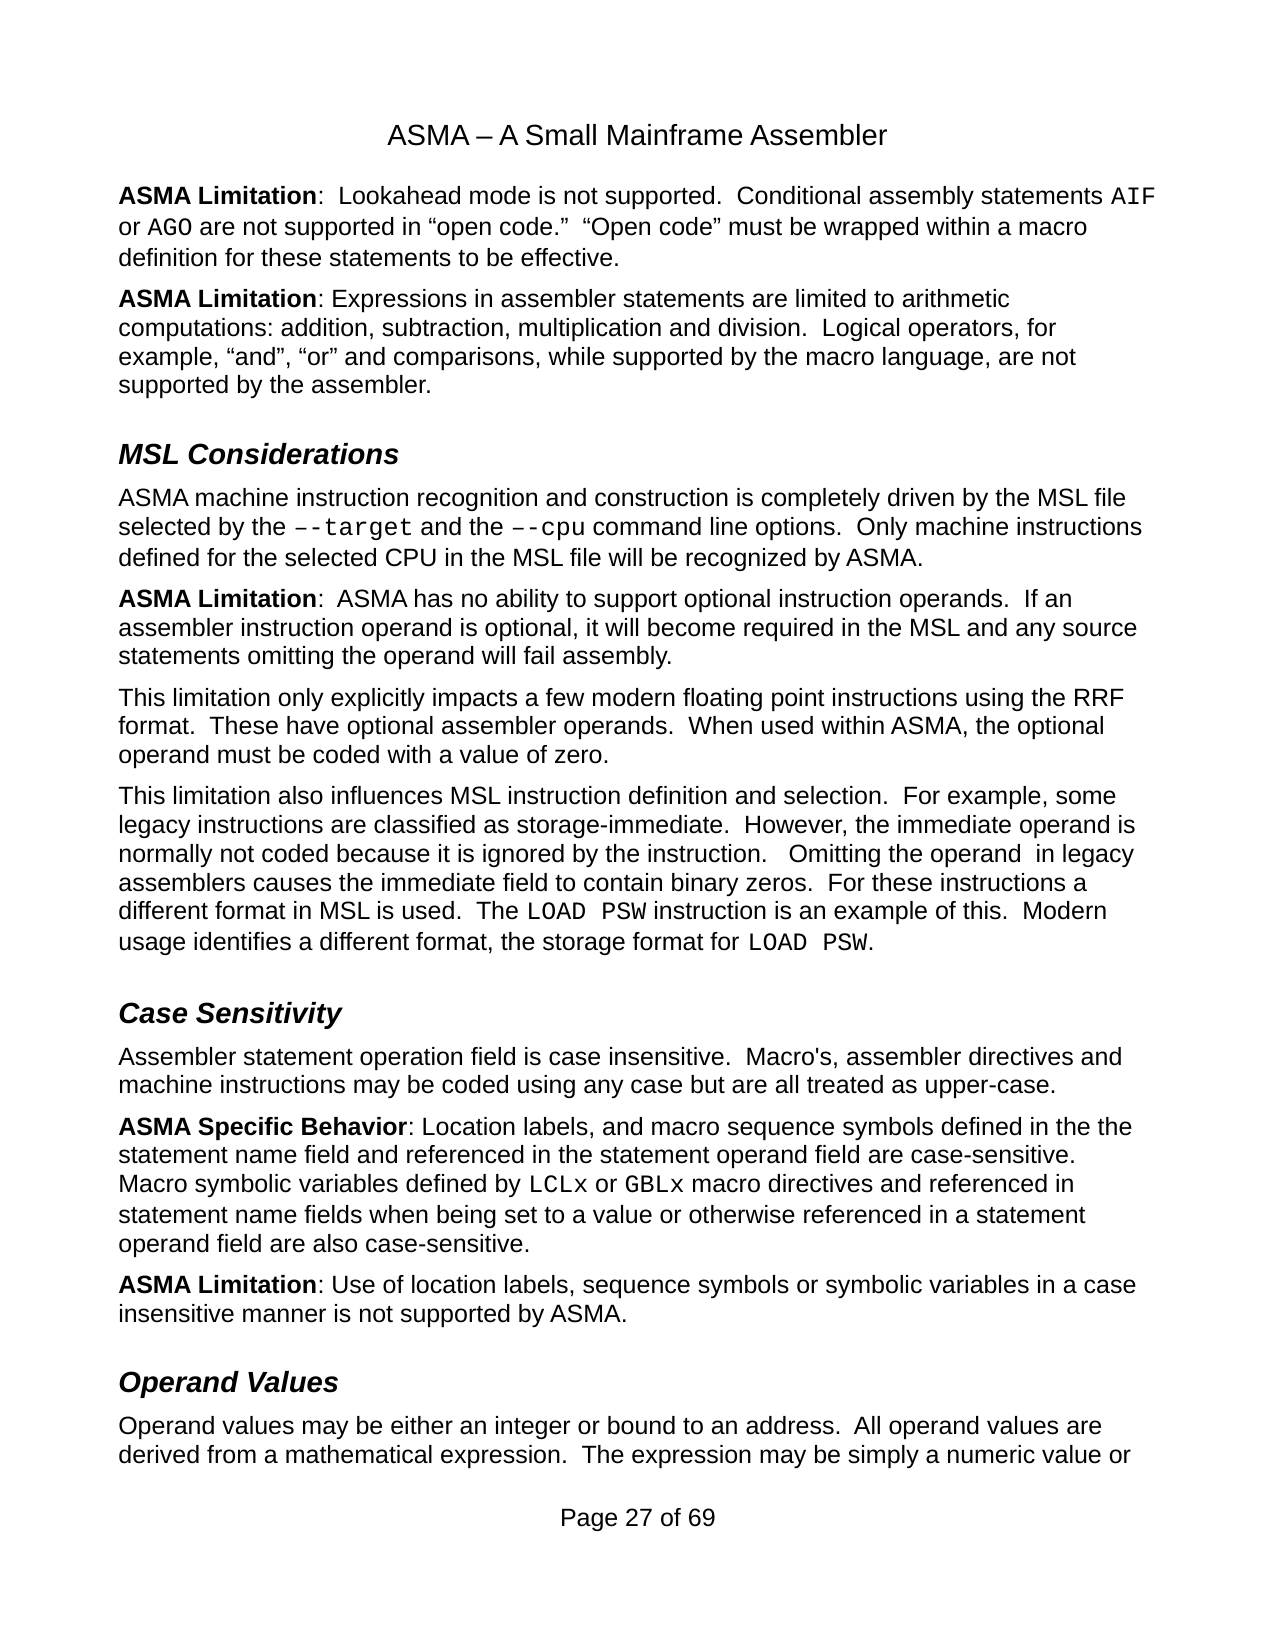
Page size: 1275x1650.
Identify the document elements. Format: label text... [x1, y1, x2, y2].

text ASMA Limitation: Expressions in assembler statements are limited to arithmetic computations: addition, subtraction, multiplication and division. Logical operators, for example, “and”, “or” and comparisons, while supported by the macro language, are not supported by the assembler. [118, 284, 1157, 399]
text ASMA Limitation: ASMA has no ability to support optional instruction operands. If an assembler instruction operand is optional, it will become required in the MSL and any source statements omitting the operand will fail assembly. [118, 584, 1157, 670]
subtitle MSL Considerations [118, 437, 1157, 470]
text Operand values may be either an integer or bound to an address. All operand values are derived from a mathematical expression. The expression may be simply a numeric value or [118, 1411, 1157, 1469]
text Assembler statement operation field is case insensitive. Macro's, assembler directives and machine instructions may be coded using any case but are all treated as upper-case. [118, 1042, 1157, 1099]
text ASMA Limitation: Use of location labels, sequence symbols or symbolic variables in a case insensitive manner is not supported by ASMA. [118, 1270, 1157, 1328]
text ASMA Limitation: Lookahead mode is not supported. Conditional assembly statements AIF or AGO are not supported in “open code.” “Open code” must be wrapped within a macro definition for these statements to be effective. [118, 181, 1157, 272]
text ASMA Specific Behavior: Location labels, and macro sequence symbols defined in the the statement name field and referenced in the statement operand field are case-sensitive. Macro symbolic variables defined by LCLx or GBLx macro directives and referenced in statement name fields when being set to a value or otherwise referenced in a statement operand field are also case-sensitive. [118, 1112, 1157, 1258]
text This limitation also influences MSL instruction definition and selection. For example, some legacy instructions are classified as storage-immediate. However, the immediate operand is normally not coded because it is ignored by the instruction. Omitting the operand in legacy assemblers causes the immediate field to contain binary zeros. For these instructions a different format in MSL is used. The LOAD PSW instruction is an example of this. Modern usage identifies a different format, the storage format for LOAD PSW. [118, 781, 1157, 958]
subtitle Operand Values [118, 1365, 1157, 1399]
text This limitation only explicitly impacts a few modern floating point instructions using the RRF format. These have optional assembler operands. When used within ASMA, the optional operand must be coded with a value of zero. [118, 682, 1157, 769]
subtitle Case Sensitivity [118, 996, 1157, 1029]
text ASMA machine instruction recognition and construction is completely driven by the MSL file selected by the –-target and the –-cpu command line options. Only machine instructions defined for the selected CPU in the MSL file will be recognized by ASMA. [118, 483, 1157, 571]
